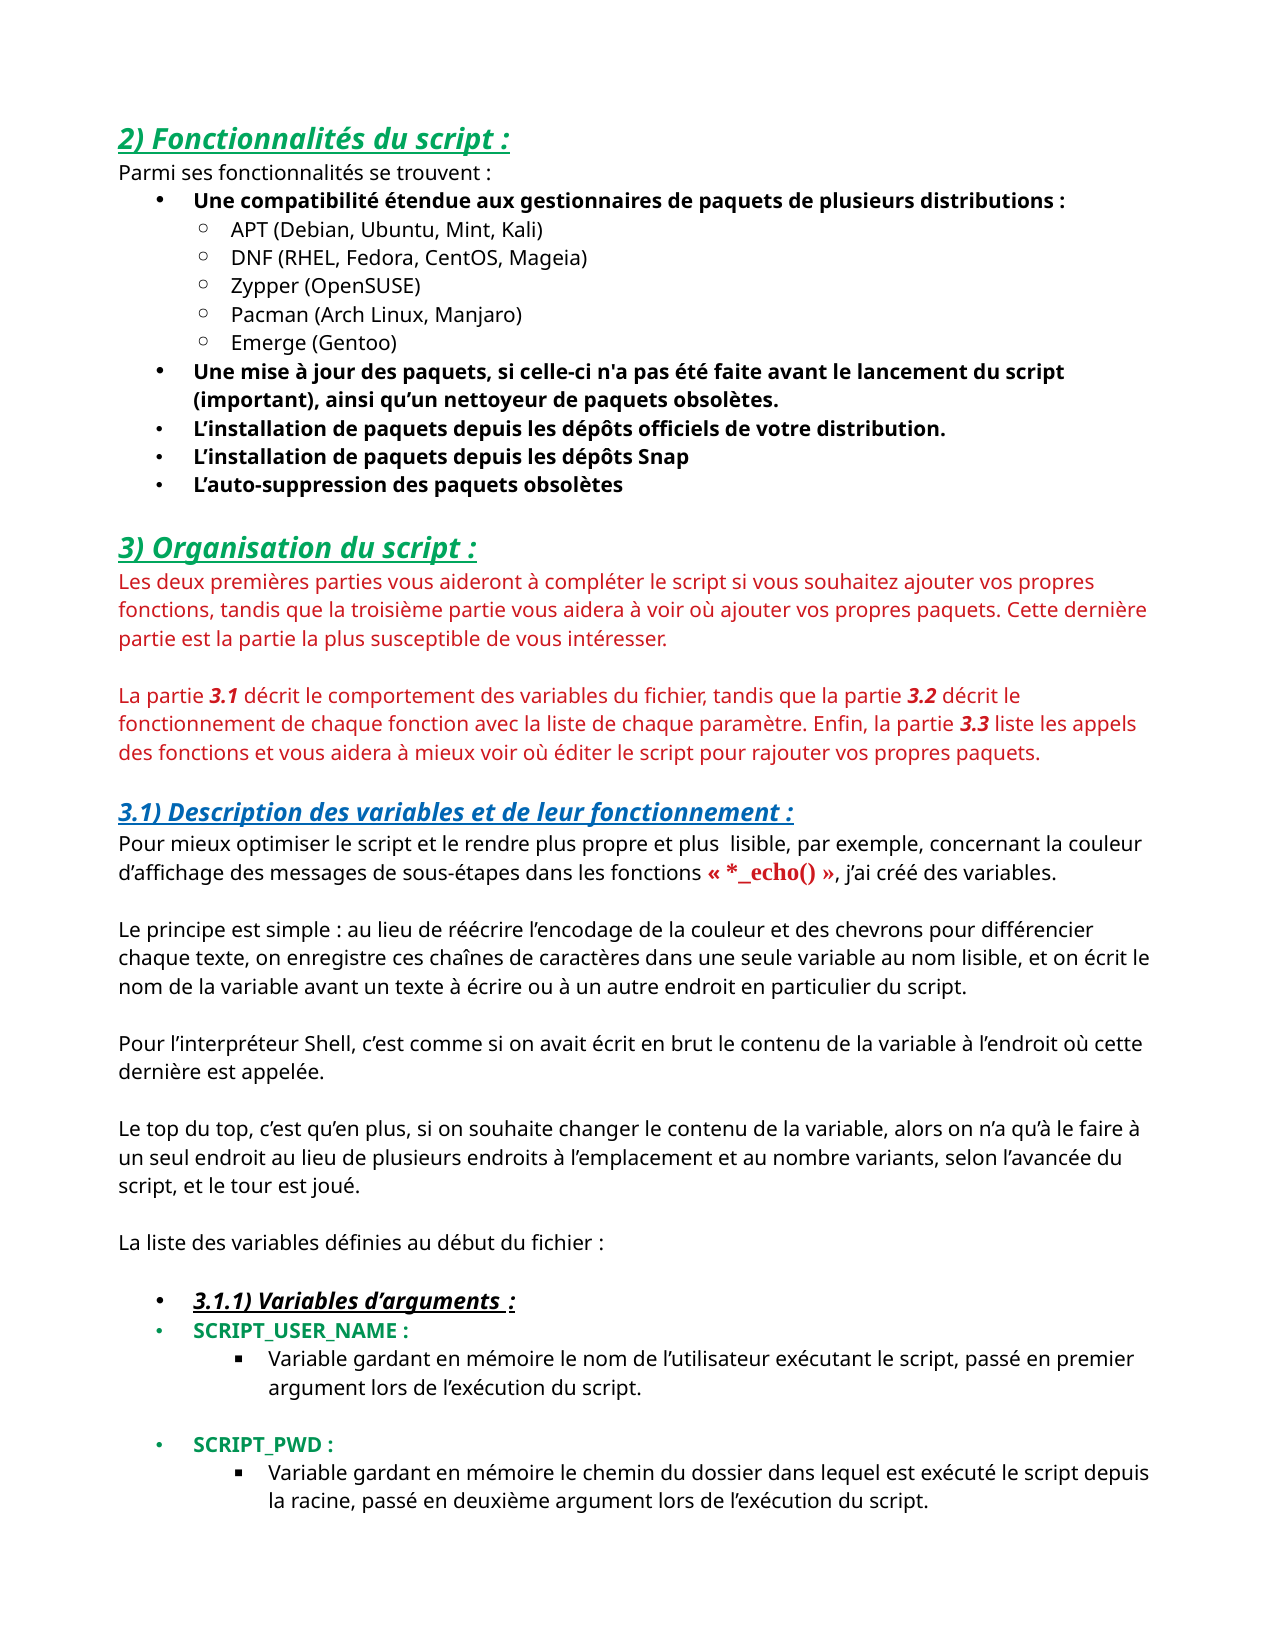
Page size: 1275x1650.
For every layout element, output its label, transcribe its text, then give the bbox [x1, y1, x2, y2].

list DNF (RHEL, Fedora, CentOS, Mageia) [193, 243, 1157, 272]
list APT (Debian, Ubuntu, Mint, Kali) [193, 215, 1157, 243]
list Zypper (OpenSUSE) [193, 272, 1157, 300]
text 3) Organisation du script : [118, 527, 1157, 567]
text La partie 3.1 décrit le comportement des variables du fichier, tandis que la partie 3.2 décrit le fonctionnement de chaque fonction avec la liste de chaque paramètre. Enfin, la partie 3.3 liste les appels des fonctions et vous aidera à mieux voir où éditer le script pour rajouter vos propres paquets. [118, 681, 1157, 766]
list Une mise à jour des paquets, si celle-ci n'a pas été faite avant le lancement du script (important), ainsi qu’un nettoyeur de paquets obsolètes. [156, 357, 1157, 414]
list Variable gardant en mémoire le chemin du dossier dans lequel est exécuté le script depuis la racine, passé en deuxième argument lors de l’exécution du script. [231, 1458, 1157, 1515]
list L’auto-suppression des paquets obsolètes [156, 471, 1157, 499]
list 3.1.1) Variables d’arguments : [156, 1285, 1157, 1316]
list Variable gardant en mémoire le nom de l’utilisateur exécutant le script, passé en premier argument lors de l’exécution du script. [231, 1344, 1157, 1401]
list SCRIPT_USER_NAME : [156, 1316, 1157, 1344]
text 2) Fonctionnalités du script : [118, 118, 1157, 158]
list SCRIPT_PWD : [156, 1430, 1157, 1458]
list L’installation de paquets depuis les dépôts officiels de votre distribution. [156, 414, 1157, 442]
list Emerge (Gentoo) [193, 328, 1157, 357]
text Les deux premières parties vous aideront à compléter le script si vous souhaitez ajouter vos propres fonctions, tandis que la troisième partie vous aidera à voir où ajouter vos propres paquets. Cette dernière partie est la partie la plus susceptible de vous intéresser. [118, 567, 1157, 652]
text Pour mieux optimiser le script et le rendre plus propre et plus lisible, par exemple, concernant la couleur d’affichage des messages de sous-étapes dans les fonctions « *_echo() », j’ai créé des variables. [118, 829, 1157, 887]
text Le principe est simple : au lieu de réécrire l’encodage de la couleur et des chevrons pour différencier chaque texte, on enregistre ces chaînes de caractères dans une seule variable au nom lisible, et on écrit le nom de la variable avant un texte à écrire ou à un autre endroit en particulier du script. [118, 915, 1157, 1000]
text Pour l’interpréteur Shell, c’est comme si on avait écrit en brut le contenu de la variable à l’endroit où cette dernière est appelée. [118, 1029, 1157, 1086]
text Parmi ses fonctionnalités se trouvent : [118, 158, 1157, 186]
text La liste des variables définies au début du fichier : [118, 1228, 1157, 1256]
list Pacman (Arch Linux, Manjaro) [193, 300, 1157, 328]
list Une compatibilité étendue aux gestionnaires de paquets de plusieurs distributions : [156, 186, 1157, 215]
text 3.1) Description des variables et de leur fonctionnement : [118, 795, 1157, 829]
list L’installation de paquets depuis les dépôts Snap [156, 442, 1157, 471]
text Le top du top, c’est qu’en plus, si on souhaite changer le contenu de la variable, alors on n’a qu’à le faire à un seul endroit au lieu de plusieurs endroits à l’emplacement et au nombre variants, selon l’avancée du script, et le tour est joué. [118, 1114, 1157, 1199]
